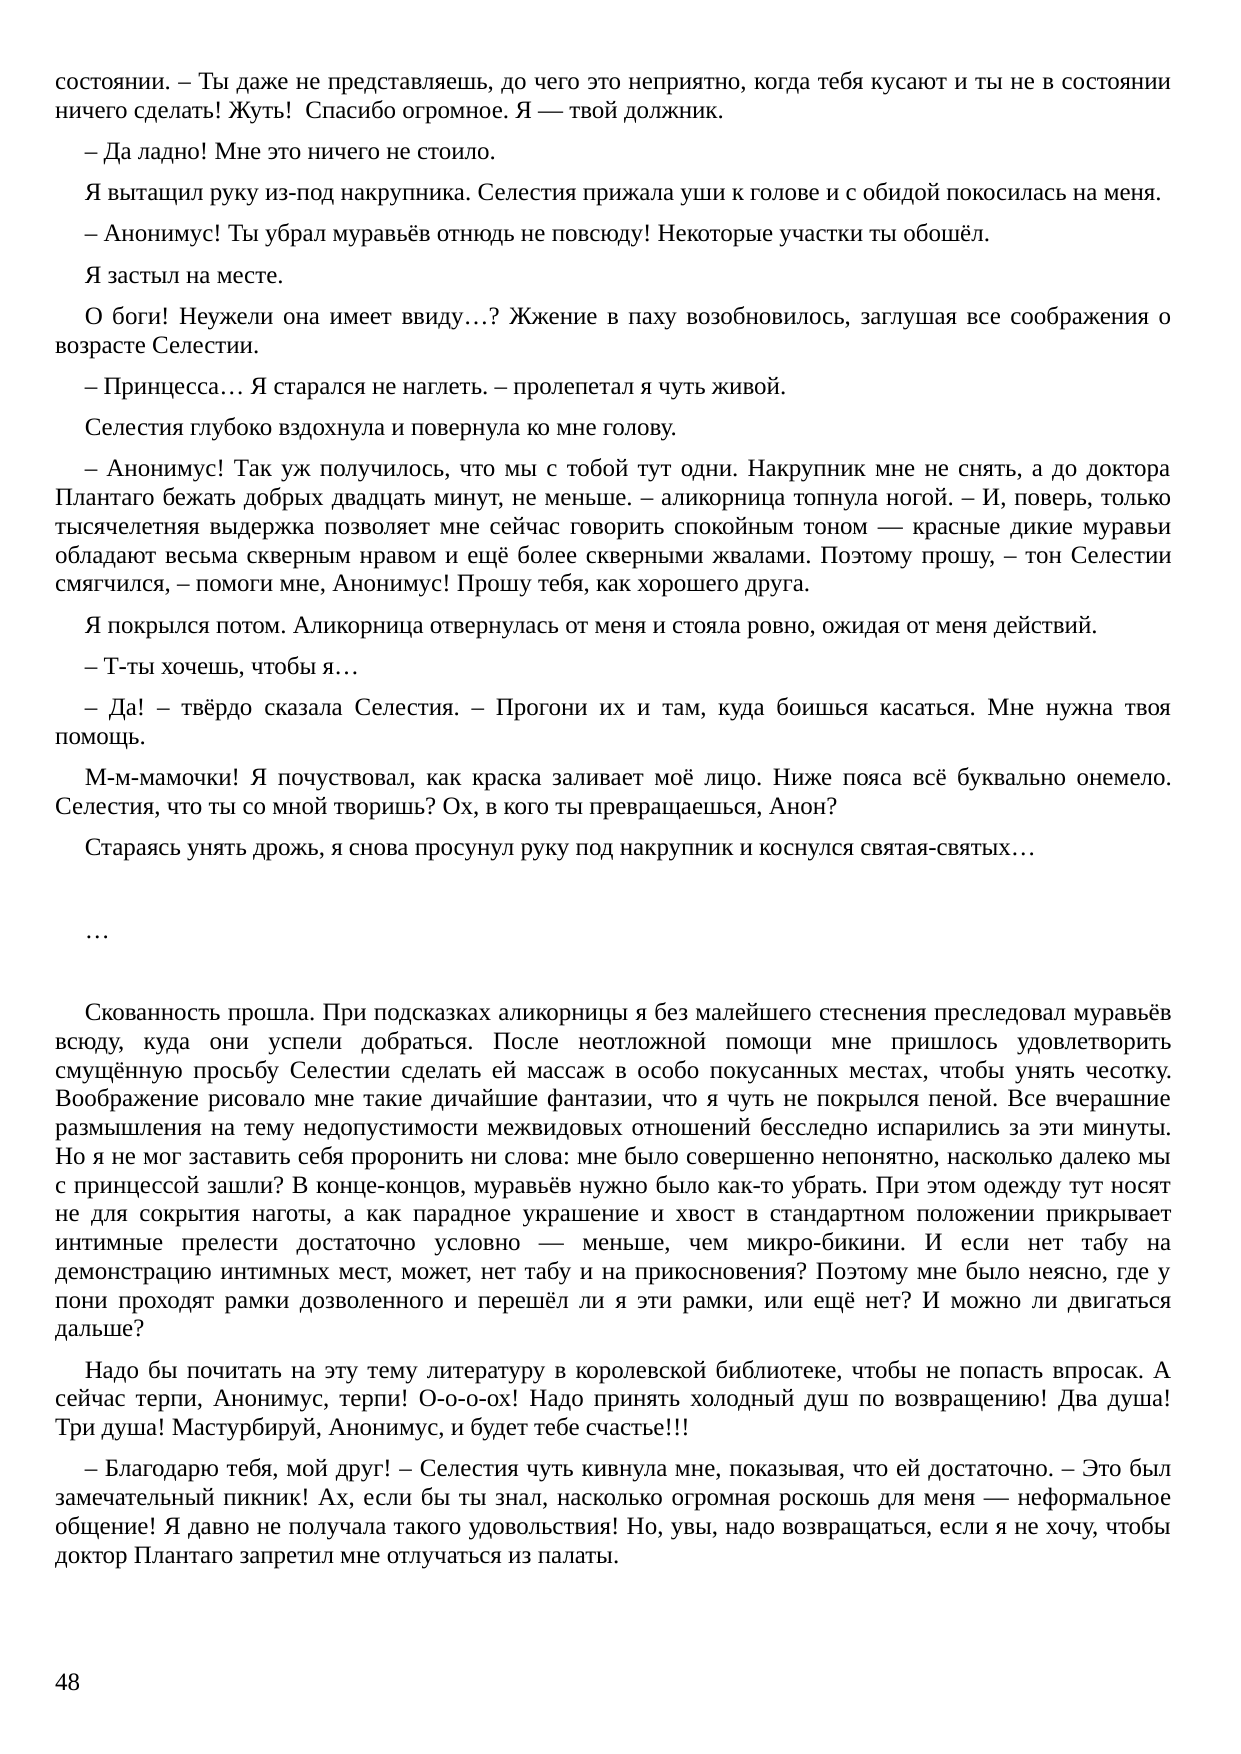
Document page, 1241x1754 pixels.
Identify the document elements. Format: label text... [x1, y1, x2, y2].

text – Анонимус! Ты убрал муравьёв отнюдь не повсюду! Некоторые участки ты обошёл. [55, 218, 1173, 247]
text О боги! Неужели она имеет ввиду…? Жжение в паху возобновилось, заглушая все соображения о возрасте Селестии. [55, 301, 1173, 358]
text Скованность прошла. При подсказках аликорницы я без малейшего стеснения преследовал муравьёв всюду, куда они успели добраться. После неотложной помощи мне пришлось удовлетворить смущённую просьбу Селестии сделать ей массаж в особо покусанных местах, чтобы унять чесотку. Воображение рисовало мне такие дичайшие фантазии, что я чуть не покрылся пеной. Все вчерашние размышления на тему недопустимости межвидовых отношений бесследно испарились за эти минуты. Но я не мог заставить себя проронить ни слова: мне было совершенно непонятно, насколько далеко мы с принцессой зашли? В конце-концов, муравьёв нужно было как-то убрать. При этом одежду тут носят не для сокрытия наготы, а как парадное украшение и хвост в стандартном положении прикрывает интимные прелести достаточно условно — меньше, чем микро-бикини. И если нет табу на демонстрацию интимных мест, может, нет табу и на прикосновения? Поэтому мне было неясно, где у пони проходят рамки дозволенного и перешёл ли я эти рамки, или ещё нет? И можно ли двигаться дальше? [55, 997, 1173, 1342]
text – Принцесса… Я старался не наглеть. – пролепетал я чуть живой. [55, 371, 1173, 400]
text Я покрылся потом. Аликорница отвернулась от меня и стояла ровно, ожидая от меня действий. [55, 610, 1173, 638]
text Селестия глубоко вздохнула и повернула ко мне голову. [55, 412, 1173, 441]
text – Да ладно! Мне это ничего не стоило. [55, 136, 1173, 165]
text – Да! – твёрдо сказала Селестия. – Прогони их и там, куда боишься касаться. Мне нужна твоя помощь. [55, 692, 1173, 750]
text – Т-ты хочешь, чтобы я… [55, 651, 1173, 680]
text – Благодарю тебя, мой друг! – Селестия чуть кивнула мне, показывая, что ей достаточно. – Это был замечательный пикник! Ах, если бы ты знал, насколько огромная роскошь для меня — неформальное общение! Я давно не получала такого удовольствия! Но, увы, надо возвращаться, если я не хочу, чтобы доктор Плантаго запретил мне отлучаться из палаты. [55, 1453, 1173, 1568]
text Я застыл на месте. [55, 260, 1173, 288]
text … [55, 915, 1173, 943]
text Надо бы почитать на эту тему литературу в королевской библиотеке, чтобы не попасть впросак. А сейчас терпи, Анонимус, терпи! О-о-о-ох! Надо принять холодный душ по возвращению! Два душа! Три душа! Мастурбируй, Анонимус, и будет тебе счастье!!! [55, 1355, 1173, 1441]
text Стараясь унять дрожь, я снова просунул руку под накрупник и коснулся святая-святых… [55, 832, 1173, 861]
text М-м-мамочки! Я почуствовал, как краска заливает моё лицо. Ниже пояса всё буквально онемело. Селестия, что ты со мной творишь? Ох, в кого ты превращаешься, Анон? [55, 762, 1173, 820]
text состоянии. – Ты даже не представляешь, до чего это неприятно, когда тебя кусают и ты не в состоянии ничего сделать! Жуть! Спасибо огромное. Я — твой должник. [55, 66, 1173, 123]
text – Анонимус! Так уж получилось, что мы с тобой тут одни. Накрупник мне не снять, а до доктора Плантаго бежать добрых двадцать минут, не меньше. – аликорница топнула ногой. – И, поверь, только тысячелетняя выдержка позволяет мне сейчас говорить спокойным тоном — красные дикие муравьи обладают весьма скверным нравом и ещё более скверными жвалами. Поэтому прошу, – тон Селестии смягчился, – помоги мне, Анонимус! Прошу тебя, как хорошего друга. [55, 453, 1173, 597]
text Я вытащил руку из-под накрупника. Селестия прижала уши к голове и с обидой покосилась на меня. [55, 177, 1173, 206]
